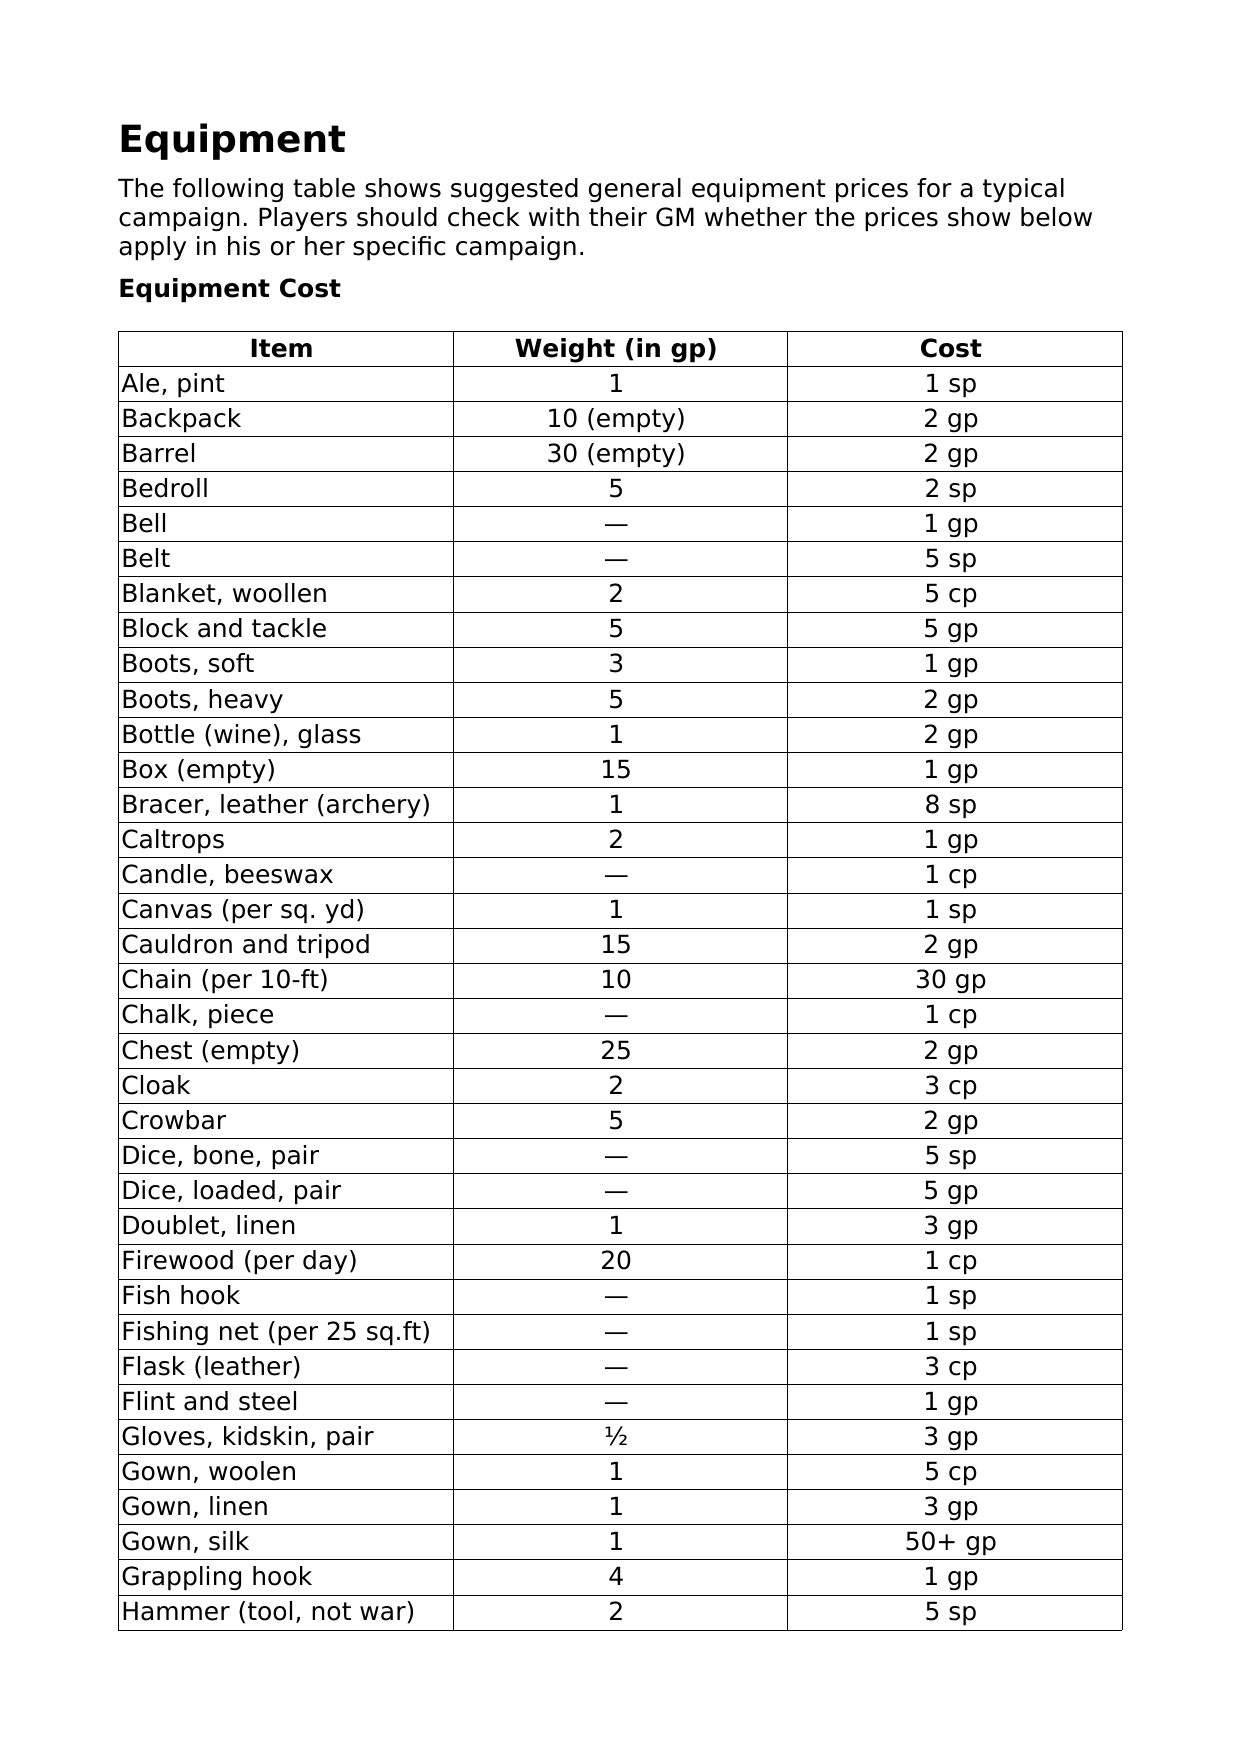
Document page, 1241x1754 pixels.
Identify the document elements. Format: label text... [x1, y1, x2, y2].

table_cell Gown, linen [119, 1490, 453, 1524]
table_cell 1 sp [788, 1280, 1122, 1314]
table_cell Gloves, kidskin, pair [119, 1420, 453, 1454]
table_cell Chest (empty) [119, 1034, 453, 1068]
table_cell 5 [454, 472, 787, 506]
table_cell 1 [454, 1455, 787, 1489]
table_cell — [454, 1350, 787, 1384]
table_cell Flask (leather) [119, 1350, 453, 1384]
table_cell Bedroll [119, 472, 453, 506]
table_cell — [454, 1315, 787, 1349]
table_cell Cauldron and tripod [119, 929, 453, 963]
subtitle Equipment [118, 118, 1122, 162]
table_cell Cloak [119, 1069, 453, 1103]
table_cell 5 cp [788, 577, 1122, 612]
table_cell 2 gp [788, 683, 1122, 717]
table_cell 8 sp [788, 788, 1122, 822]
table_cell ½ [454, 1420, 787, 1454]
table_cell 1 sp [788, 894, 1122, 927]
table_cell Crowbar [119, 1104, 453, 1138]
table_cell 3 cp [788, 1069, 1122, 1103]
table_cell 5 gp [788, 613, 1122, 647]
table_cell 2 [454, 1596, 787, 1629]
table_cell Box (empty) [119, 753, 453, 787]
table_cell Candle, beeswax [119, 858, 453, 892]
table_cell Backpack [119, 402, 453, 436]
table_cell 3 gp [788, 1209, 1122, 1243]
table_cell 1 cp [788, 858, 1122, 892]
table_cell Chain (per 10-ft) [119, 964, 453, 998]
table_cell Canvas (per sq. yd) [119, 894, 453, 927]
table_cell 1 gp [788, 1560, 1122, 1594]
table_cell — [454, 1174, 787, 1208]
table_cell 25 [454, 1034, 787, 1068]
table_cell Boots, soft [119, 648, 453, 682]
table_cell Firewood (per day) [119, 1245, 453, 1278]
table_header Weight (in gp) [454, 332, 787, 366]
table_cell 3 gp [788, 1420, 1122, 1454]
table_cell 3 cp [788, 1350, 1122, 1384]
table_cell 1 gp [788, 753, 1122, 787]
table_cell 2 gp [788, 1104, 1122, 1138]
table_cell 3 gp [788, 1490, 1122, 1524]
table_cell Chalk, piece [119, 999, 453, 1033]
text The following table shows suggested general equipment prices for a typical campaign. Players should check with their GM whether the prices show below apply in his or her specific campaign. [118, 174, 1122, 262]
table_cell Dice, bone, pair [119, 1139, 453, 1173]
table_cell 1 [454, 788, 787, 822]
table_cell 2 gp [788, 718, 1122, 752]
table_cell 1 [454, 1490, 787, 1524]
table_cell Dice, loaded, pair [119, 1174, 453, 1208]
table_cell Doublet, linen [119, 1209, 453, 1243]
table_cell 30 (empty) [454, 437, 787, 471]
table_cell Ale, pint [119, 367, 453, 401]
table_cell 2 [454, 577, 787, 612]
table_cell 15 [454, 753, 787, 787]
text Equipment Cost [118, 274, 1122, 303]
table_cell Block and tackle [119, 613, 453, 647]
table_header Item [119, 332, 453, 366]
table_cell — [454, 1139, 787, 1173]
table_cell 50+ gp [788, 1525, 1122, 1559]
table_cell 1 gp [788, 507, 1122, 541]
table_cell 10 [454, 964, 787, 998]
table_cell 1 [454, 894, 787, 927]
table_cell — [454, 858, 787, 892]
table_cell 10 (empty) [454, 402, 787, 436]
table_cell 1 gp [788, 648, 1122, 682]
table_cell 1 gp [788, 823, 1122, 857]
table_cell 1 cp [788, 999, 1122, 1033]
table_cell Barrel [119, 437, 453, 471]
table_cell Caltrops [119, 823, 453, 857]
table_cell 1 [454, 1209, 787, 1243]
table_cell Boots, heavy [119, 683, 453, 717]
table_cell 1 cp [788, 1245, 1122, 1278]
table_cell 1 [454, 1525, 787, 1559]
table_cell 2 gp [788, 402, 1122, 436]
table_cell 1 gp [788, 1385, 1122, 1419]
table_header Cost [788, 332, 1122, 366]
table_cell 1 sp [788, 1315, 1122, 1349]
table_cell 2 sp [788, 472, 1122, 506]
table_cell Gown, woolen [119, 1455, 453, 1489]
table_cell 1 sp [788, 367, 1122, 401]
table_cell 3 [454, 648, 787, 682]
table_cell 5 [454, 1104, 787, 1138]
table_cell — [454, 1280, 787, 1314]
table_cell 5 cp [788, 1455, 1122, 1489]
table_cell — [454, 507, 787, 541]
table_cell Belt [119, 542, 453, 576]
table_cell 15 [454, 929, 787, 963]
table_cell 1 [454, 367, 787, 401]
table_cell Flint and steel [119, 1385, 453, 1419]
table_cell 2 gp [788, 437, 1122, 471]
table_cell Bracer, leather (archery) [119, 788, 453, 822]
table_cell Hammer (tool, not war) [119, 1596, 453, 1629]
table_cell 5 sp [788, 1139, 1122, 1173]
table_cell Grappling hook [119, 1560, 453, 1594]
table_cell — [454, 542, 787, 576]
table_cell Blanket, woollen [119, 577, 453, 612]
table_cell 5 sp [788, 542, 1122, 576]
table_cell 2 [454, 823, 787, 857]
table_cell 2 [454, 1069, 787, 1103]
table_cell 20 [454, 1245, 787, 1278]
table_cell 2 gp [788, 929, 1122, 963]
table_cell 5 [454, 683, 787, 717]
table_cell Fish hook [119, 1280, 453, 1314]
table_cell Gown, silk [119, 1525, 453, 1559]
table_cell 5 sp [788, 1596, 1122, 1629]
table_cell — [454, 999, 787, 1033]
table_cell 1 [454, 718, 787, 752]
table_cell 2 gp [788, 1034, 1122, 1068]
table_cell 5 [454, 613, 787, 647]
table_cell — [454, 1385, 787, 1419]
table_cell 5 gp [788, 1174, 1122, 1208]
table_cell 30 gp [788, 964, 1122, 998]
table_cell Bottle (wine), glass [119, 718, 453, 752]
table_cell Bell [119, 507, 453, 541]
table_cell Fishing net (per 25 sq.ft) [119, 1315, 453, 1349]
table_cell 4 [454, 1560, 787, 1594]
